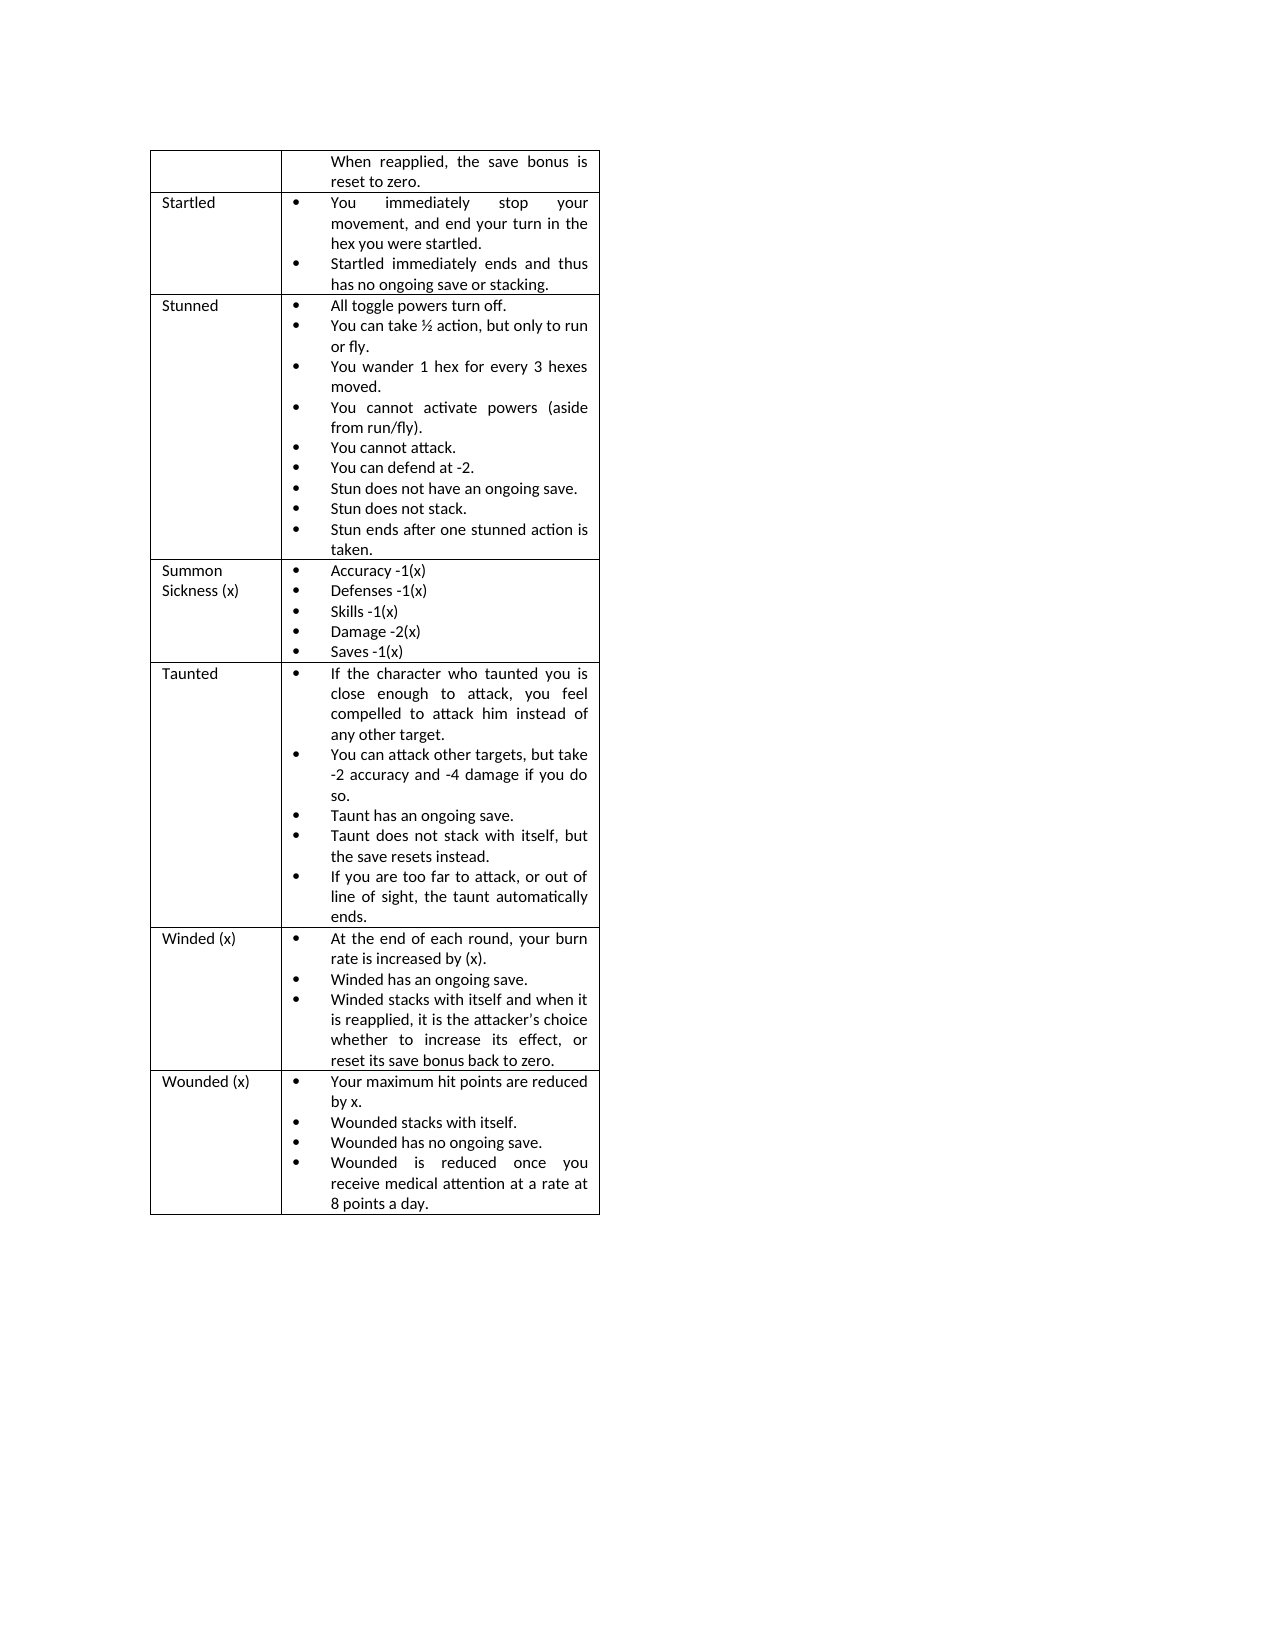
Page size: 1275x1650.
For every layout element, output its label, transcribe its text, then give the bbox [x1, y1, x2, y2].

table_cell Taunted [151, 663, 281, 927]
table_cell Your maximum hit points are reduced by x. Wounded stacks with itself. Wounded has no ongoing save. Wounded is reduced once you receive medical attention at a rate at 8 points a day. [282, 1071, 599, 1213]
table_cell When reapplied, the save bonus is reset to zero. [282, 151, 599, 192]
table_cell All toggle powers turn off. You can take ½ action, but only to run or fly. You wander 1 hex for every 3 hexes moved. You cannot activate powers (aside from run/fly). You cannot attack. You can defend at -2. Stun does not have an ongoing save. Stun does not stack. Stun ends after one stunned action is taken. [282, 295, 599, 559]
table_cell Startled [151, 193, 281, 294]
table_cell Stunned [151, 295, 281, 559]
table_cell Winded (x) [151, 928, 281, 1070]
table_cell Accuracy -1(x) Defenses -1(x) Skills -1(x) Damage -2(x) Saves -1(x) [282, 560, 599, 662]
table_cell At the end of each round, your burn rate is increased by (x). Winded has an ongoing save. Winded stacks with itself and when it is reapplied, it is the attacker’s choice whether to increase its effect, or reset its save bonus back to zero. [282, 928, 599, 1070]
table_cell You immediately stop your movement, and end your turn in the hex you were startled. Startled immediately ends and thus has no ongoing save or stacking. [282, 193, 599, 294]
table_cell Wounded (x) [151, 1071, 281, 1213]
table_cell Summon Sickness (x) [151, 560, 281, 662]
table_cell If the character who taunted you is close enough to attack, you feel compelled to attack him instead of any other target. You can attack other targets, but take -2 accuracy and -4 damage if you do so. Taunt has an ongoing save. Taunt does not stack with itself, but the save resets instead. If you are too far to attack, or out of line of sight, the taunt automatically ends. [282, 663, 599, 927]
table_cell [151, 151, 281, 192]
